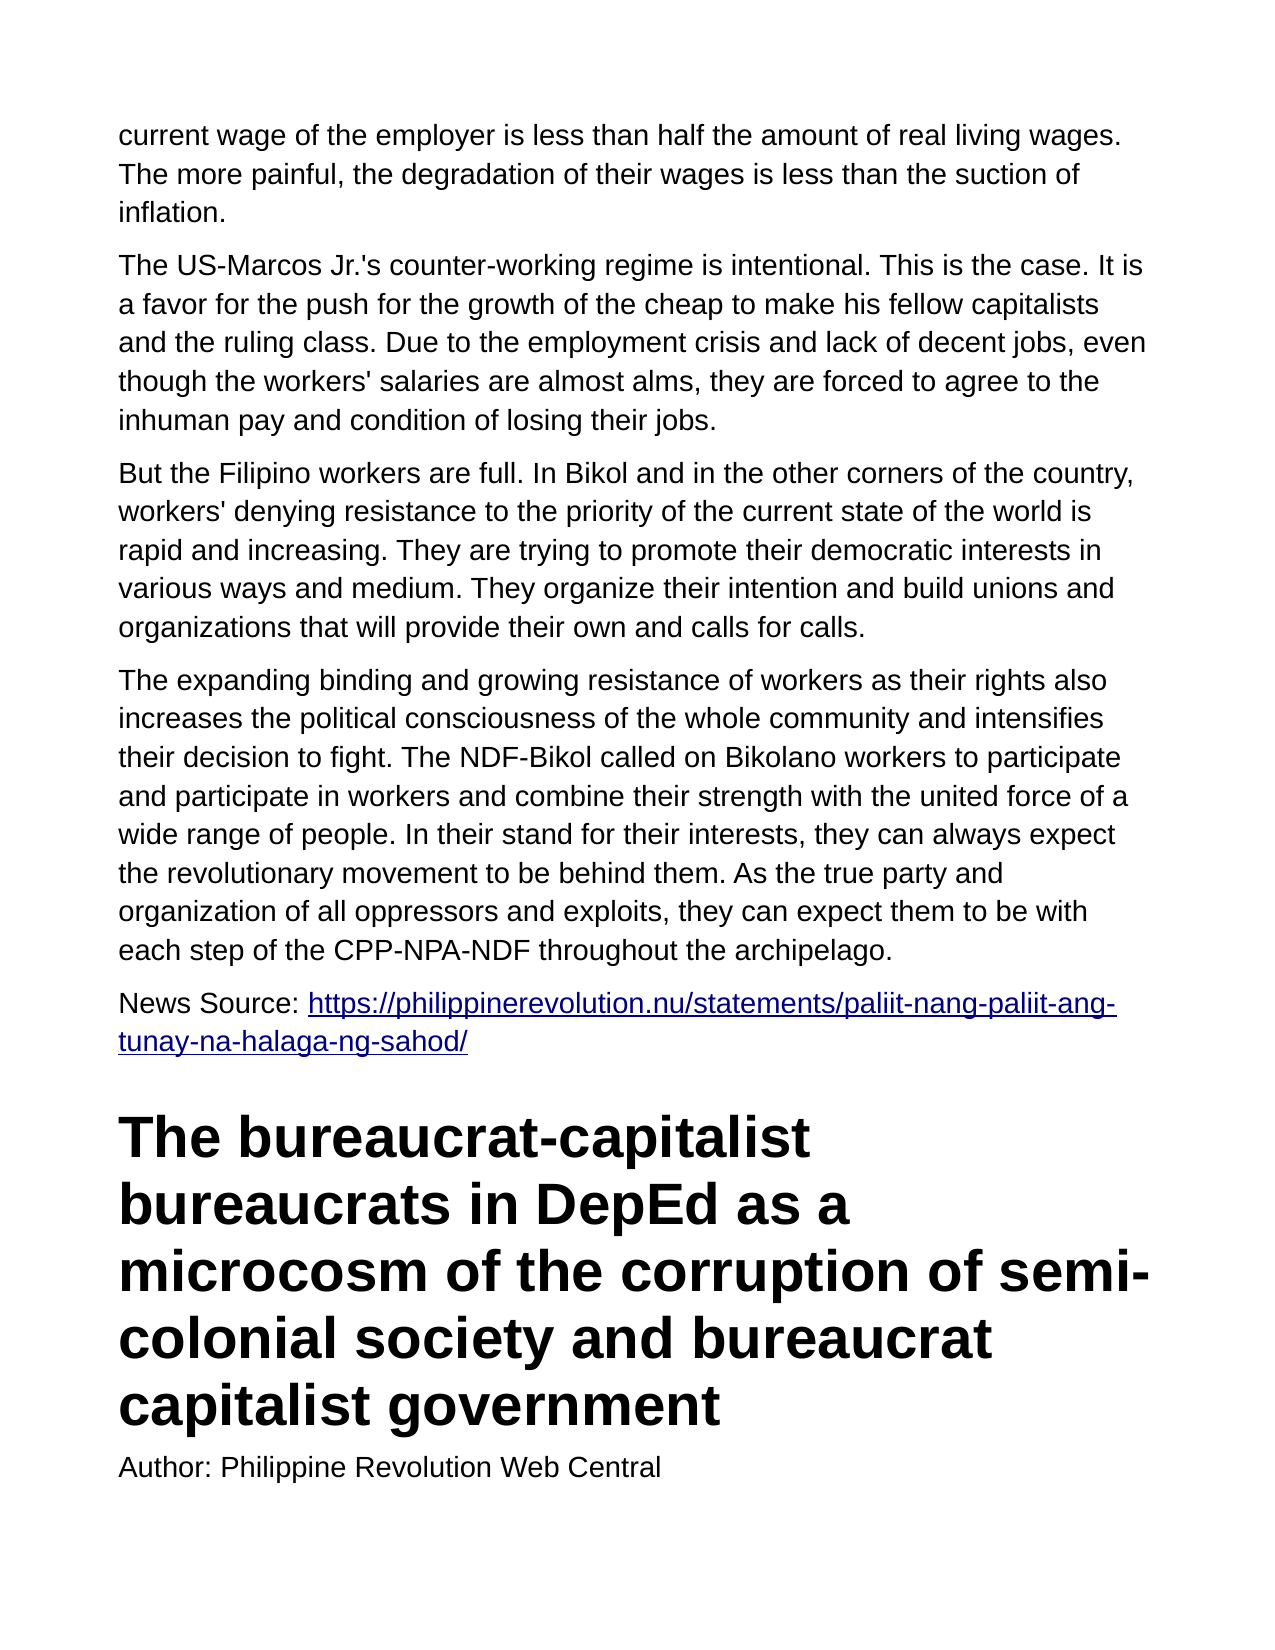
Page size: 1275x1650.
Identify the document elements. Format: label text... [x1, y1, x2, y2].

text But the Filipino workers are full. In Bikol and in the other corners of the country, workers' denying resistance to the priority of the current state of the world is rapid and increasing. They are trying to promote their democratic interests in various ways and medium. They organize their intention and build unions and organizations that will provide their own and calls for calls. [118, 456, 1157, 643]
text current wage of the employer is less than half the amount of real living wages. The more painful, the degradation of their wages is less than the suction of inflation. [118, 118, 1157, 229]
text The US-Marcos Jr.'s counter-working regime is intentional. This is the case. It is a favor for the push for the growth of the cheap to make his fellow capitalists and the ruling class. Due to the employment crisis and lack of decent jobs, even though the workers' salaries are almost alms, they are forced to agree to the inhuman pay and condition of losing their jobs. [118, 248, 1157, 436]
subtitle The bureaucrat-capitalist bureaucrats in DepEd as a microcosm of the corruption of semi-colonial society and bureaucrat capitalist government [118, 1102, 1157, 1438]
text Author: Philippine Revolution Web Central [118, 1450, 1157, 1484]
text News Source: https://philippinerevolution.nu/statements/paliit-nang-paliit-ang-tunay-na-halaga-ng-sahod/ [118, 986, 1157, 1058]
text The expanding binding and growing resistance of workers as their rights also increases the political consciousness of the whole community and intensifies their decision to fight. The NDF-Bikol called on Bikolano workers to participate and participate in workers and combine their strength with the united force of a wide range of people. In their stand for their interests, they can always expect the revolutionary movement to be behind them. As the true party and organization of all oppressors and exploits, they can expect them to be with each step of the CPP-NPA-NDF throughout the archipelago. [118, 663, 1157, 966]
